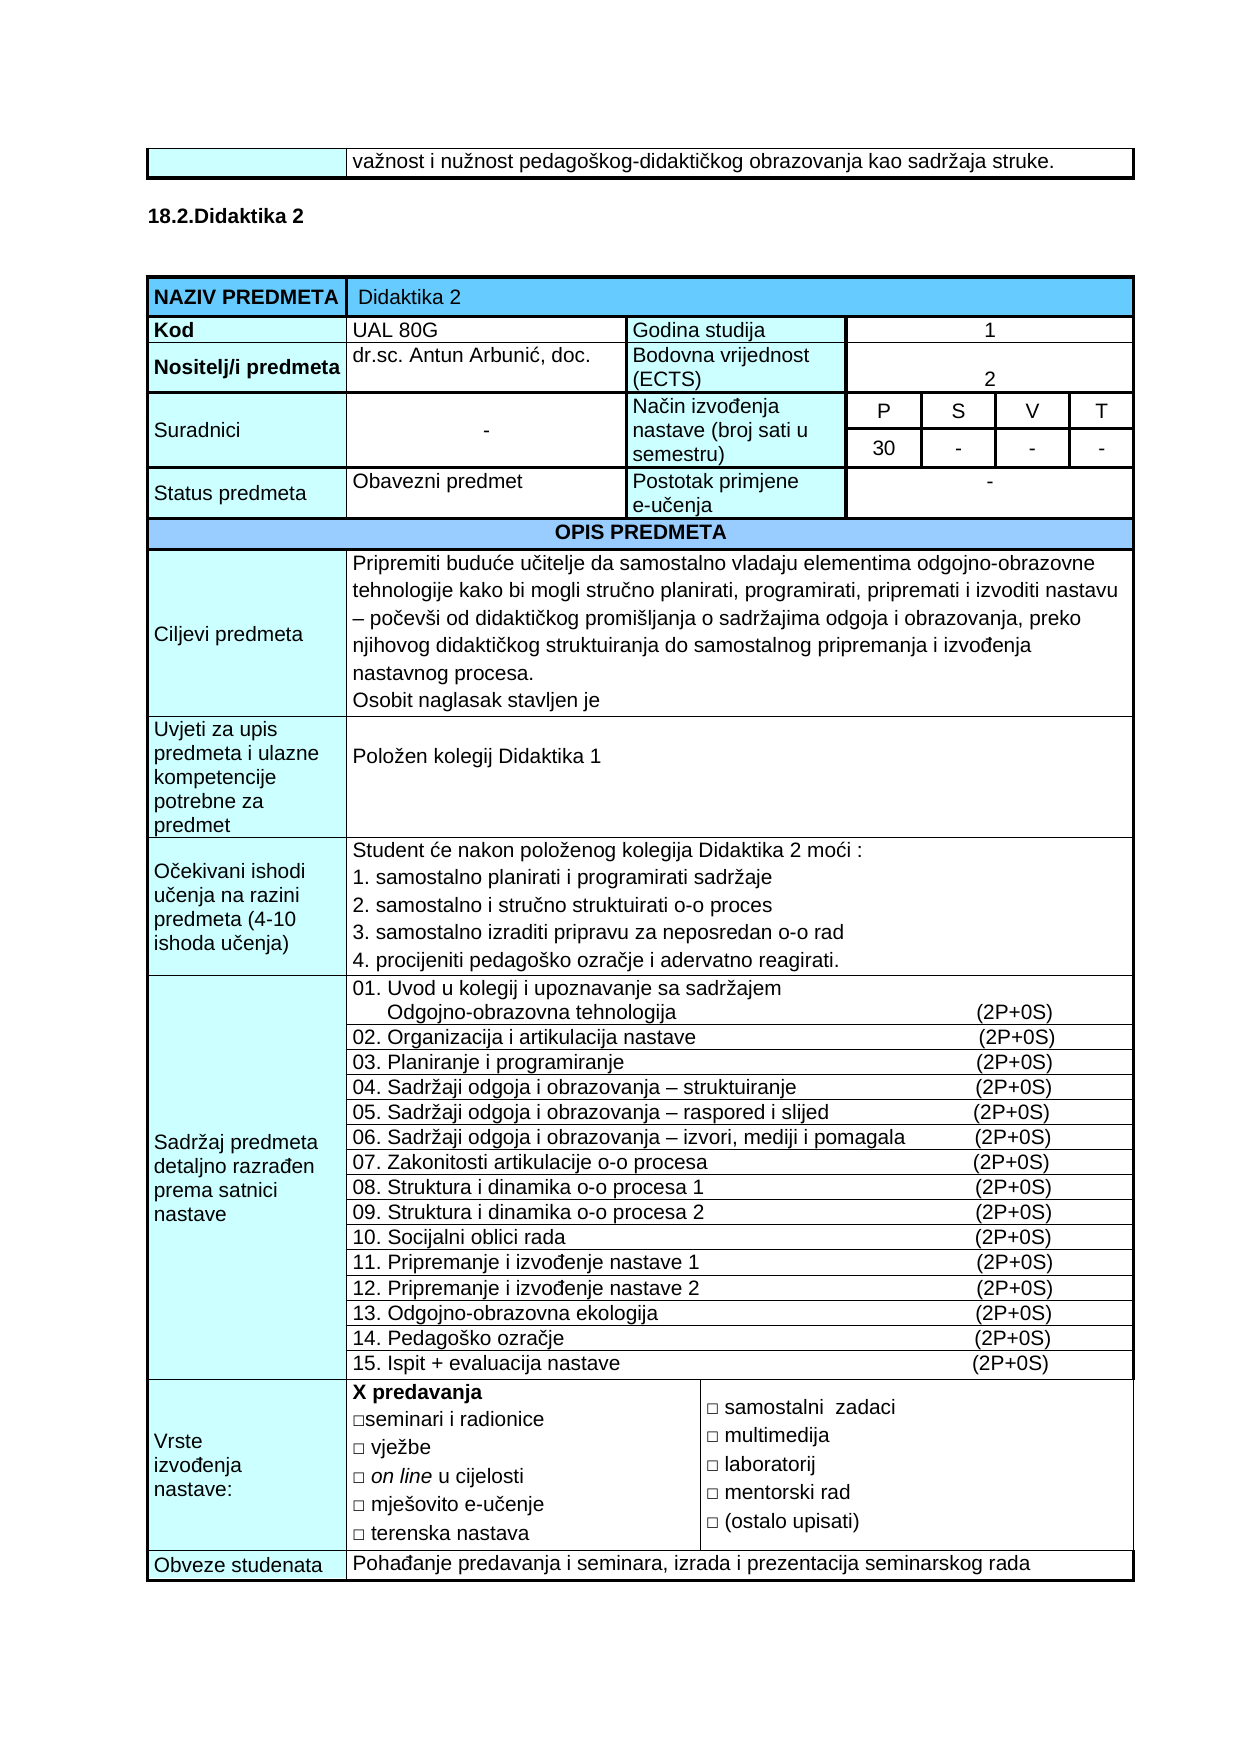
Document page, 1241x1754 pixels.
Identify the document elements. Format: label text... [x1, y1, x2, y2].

table_cell Vrste izvođenja nastave: [149, 1380, 346, 1550]
table_cell Obveze studenata [149, 1551, 346, 1578]
table_cell OPIS PREDMETA [149, 520, 1132, 548]
text 18.2.Didaktika 2 [148, 203, 1093, 227]
table_cell 11. Pripremanje i izvođenje nastave 1 (2P+0S) [347, 1250, 1132, 1275]
table_cell Ciljevi predmeta [149, 551, 346, 716]
table_cell 02. Organizacija i artikulacija nastave (2P+0S) [347, 1025, 1132, 1049]
table_cell 14. Pedagoško ozračje (2P+0S) [347, 1326, 1132, 1350]
table_cell 1 [848, 318, 1132, 342]
table_cell 01. Uvod u kolegij i upoznavanje sa sadržajem Odgojno-obrazovna tehnologija (2P+0S) [347, 976, 1132, 1024]
table_cell Položen kolegij Didaktika 1 [347, 717, 1132, 837]
table_cell 15. Ispit + evaluacija nastave (2P+0S) [347, 1351, 1132, 1379]
table_cell 08. Struktura i dinamika o-o procesa 1 (2P+0S) [347, 1175, 1132, 1199]
table_cell 03. Planiranje i programiranje (2P+0S) [347, 1050, 1132, 1074]
table_cell ☐ samostalni zadaci ☐ multimedija ☐ laboratorij ☐ mentorski rad ☐ (ostalo upisati) [701, 1380, 1133, 1550]
table_cell Nositelj/i predmeta [149, 343, 346, 391]
table_cell Sadržaj predmeta detaljno razrađen prema satnici nastave [149, 976, 346, 1379]
table_cell - [347, 394, 625, 466]
table_cell Obavezni predmet [347, 469, 625, 517]
table_cell S [923, 394, 994, 427]
table_cell - [848, 469, 1132, 517]
table_cell - [923, 430, 994, 466]
table_cell 10. Socijalni oblici rada (2P+0S) [347, 1225, 1132, 1249]
table_cell T [1071, 394, 1132, 427]
table_cell 06. Sadržaji odgoja i obrazovanja – izvori, mediji i pomagala (2P+0S) [347, 1125, 1132, 1149]
table_cell Suradnici [149, 394, 346, 466]
table_cell V [997, 394, 1068, 427]
table_cell Status predmeta [149, 469, 346, 517]
table_cell Kod [149, 318, 346, 342]
table_cell Pripremiti buduće učitelje da samostalno vladaju elementima odgojno-obrazovne tehnologije kako bi mogli stručno planirati, programirati, pripremati i izvoditi nastavu – počevši od didaktičkog promišljanja o sadržajima odgoja i obrazovanja, preko njihovog didaktičkog struktuiranja do samostalnog pripremanja i izvođenja nastavnog procesa. Osobit naglasak stavljen je [347, 551, 1132, 716]
table_cell 30 [848, 430, 920, 466]
table_cell važnost i nužnost pedagoškog-didaktičkog obrazovanja kao sadržaja struke. [347, 149, 1132, 176]
table_cell Godina studija [628, 318, 844, 342]
table_cell Očekivani ishodi učenja na razini predmeta (4-10 ishoda učenja) [149, 838, 346, 975]
table_cell Bodovna vrijednost (ECTS) [628, 343, 844, 391]
table_cell Pohađanje predavanja i seminara, izrada i prezentacija seminarskog rada [347, 1551, 1132, 1578]
table_cell Način izvođenja nastave (broj sati u semestru) [628, 394, 844, 466]
table_cell [149, 149, 346, 176]
table_cell P [848, 394, 920, 427]
table_cell X predavanja ☐seminari i radionice ☐ vježbe ☐ on line u cijelosti ☐ mješovito e-učenje ☐ terenska nastava [347, 1380, 700, 1550]
table_cell - [1071, 430, 1132, 466]
table_header Didaktika 2 [348, 279, 1132, 315]
table_cell dr.sc. Antun Arbunić, doc. [347, 343, 625, 391]
table_cell - [997, 430, 1068, 466]
table_cell 2 [848, 343, 1132, 391]
table_cell 09. Struktura i dinamika o-o procesa 2 (2P+0S) [347, 1200, 1132, 1224]
table_cell 13. Odgojno-obrazovna ekologija (2P+0S) [347, 1301, 1132, 1325]
table_cell 04. Sadržaji odgoja i obrazovanja – struktuiranje (2P+0S) [347, 1075, 1132, 1099]
table_cell Student će nakon položenog kolegija Didaktika 2 moći : 1. samostalno planirati i programirati sadržaje 2. samostalno i stručno struktuirati o-o proces 3. samostalno izraditi pripravu za neposredan o-o rad 4. procijeniti pedagoško ozračje i adervatno reagirati. [347, 838, 1132, 975]
table_cell UAL 80G [347, 318, 625, 342]
table_cell 05. Sadržaji odgoja i obrazovanja – raspored i slijed (2P+0S) [347, 1100, 1132, 1124]
table_cell 07. Zakonitosti artikulacije o-o procesa (2P+0S) [347, 1150, 1132, 1174]
table_cell Postotak primjene e-učenja [628, 469, 844, 517]
table_cell Uvjeti za upis predmeta i ulazne kompetencije potrebne za predmet [149, 717, 346, 837]
table_header NAZIV PREDMETA [149, 279, 345, 315]
table_cell 12. Pripremanje i izvođenje nastave 2 (2P+0S) [347, 1276, 1132, 1300]
